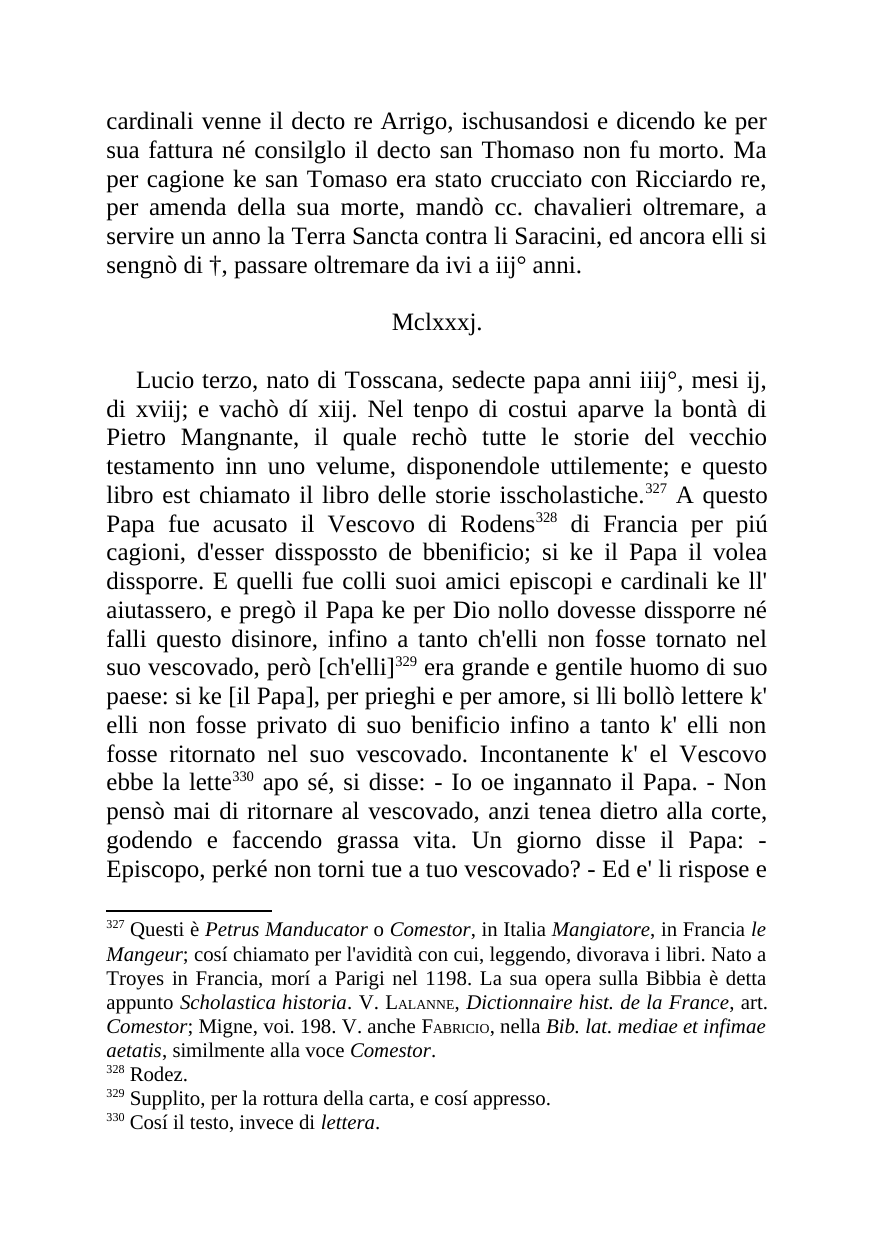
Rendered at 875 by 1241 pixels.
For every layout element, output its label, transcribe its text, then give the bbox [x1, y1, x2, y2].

text cardinali venne il decto re Arrigo, ischusandosi e dicendo ke per sua fattura né consilglo il decto san Thomaso non fu morto. Ma per cagione ke san Tomaso era stato crucciato con Ricciardo re, per amenda della sua morte, mandò cc. chavalieri oltremare, a servire un anno la Terra Sancta contra li Saracini, ed ancora elli si sengnò di †, passare oltremare da ivi a iij° anni. [106, 106, 768, 279]
text Mclxxxj. [106, 307, 768, 336]
text Questi è Petrus Manducator o Comestor, in Italia Mangiatore, in Francia le Mangeur; cosí chiamato per l'avidità con cui, leggendo, divorava i libri. Nato a Troyes in Francia, morí a Parigi nel 1198. La sua opera sulla Bibbia è detta appunto Scholastica historia. V. Lalanne, Dictionnaire hist. de la France, art. Comestor; Migne, voi. 198. V. anche Fabricio, nella Bib. lat. mediae et infimae aetatis, similmente alla voce Comestor. [106, 917, 768, 1062]
text Supplito, per la rottura della carta, e cosí appresso. [106, 1086, 768, 1110]
text Rodez. [106, 1062, 768, 1086]
text Cosí il testo, invece di lettera. [106, 1110, 768, 1134]
text Lucio terzo, nato di Tosscana, sedecte papa anni iiij°, mesi ij, di xviij; e vachò dí xiij. Nel tenpo di costui aparve la bontà di Pietro Mangnante, il quale rechò tutte le storie del vecchio testamento inn uno velume, disponendole uttilemente; e questo libro est chiamato il libro delle storie isscholastiche. A questo Papa fue acusato il Vescovo di Rodens di Francia per piú cagioni, d'esser disspossto de bbenificio; si ke il Papa il volea dissporre. E quelli fue colli suoi amici episcopi e cardinali ke ll' aiutassero, e pregò il Papa ke per Dio nollo dovesse dissporre né falli questo disinore, infino a tanto ch'elli non fosse tornato nel suo vescovado, però [ch'elli] era grande e gentile huomo di suo paese: si ke [il Papa], per prieghi e per amore, si lli bollò lettere k' elli non fosse privato di suo benificio infino a tanto k' elli non fosse ritornato nel suo vescovado. Incontanente k' el Vescovo ebbe la lette apo sé, si disse: - Io oe ingannato il Papa. - Non pensò mai di ritornare al vescovado, anzi tenea dietro alla corte, godendo e faccendo grassa vita. Un giorno disse il Papa: - Episcopo, perké non torni tue a tuo vescovado? - Ed e' li rispose e [106, 365, 768, 882]
